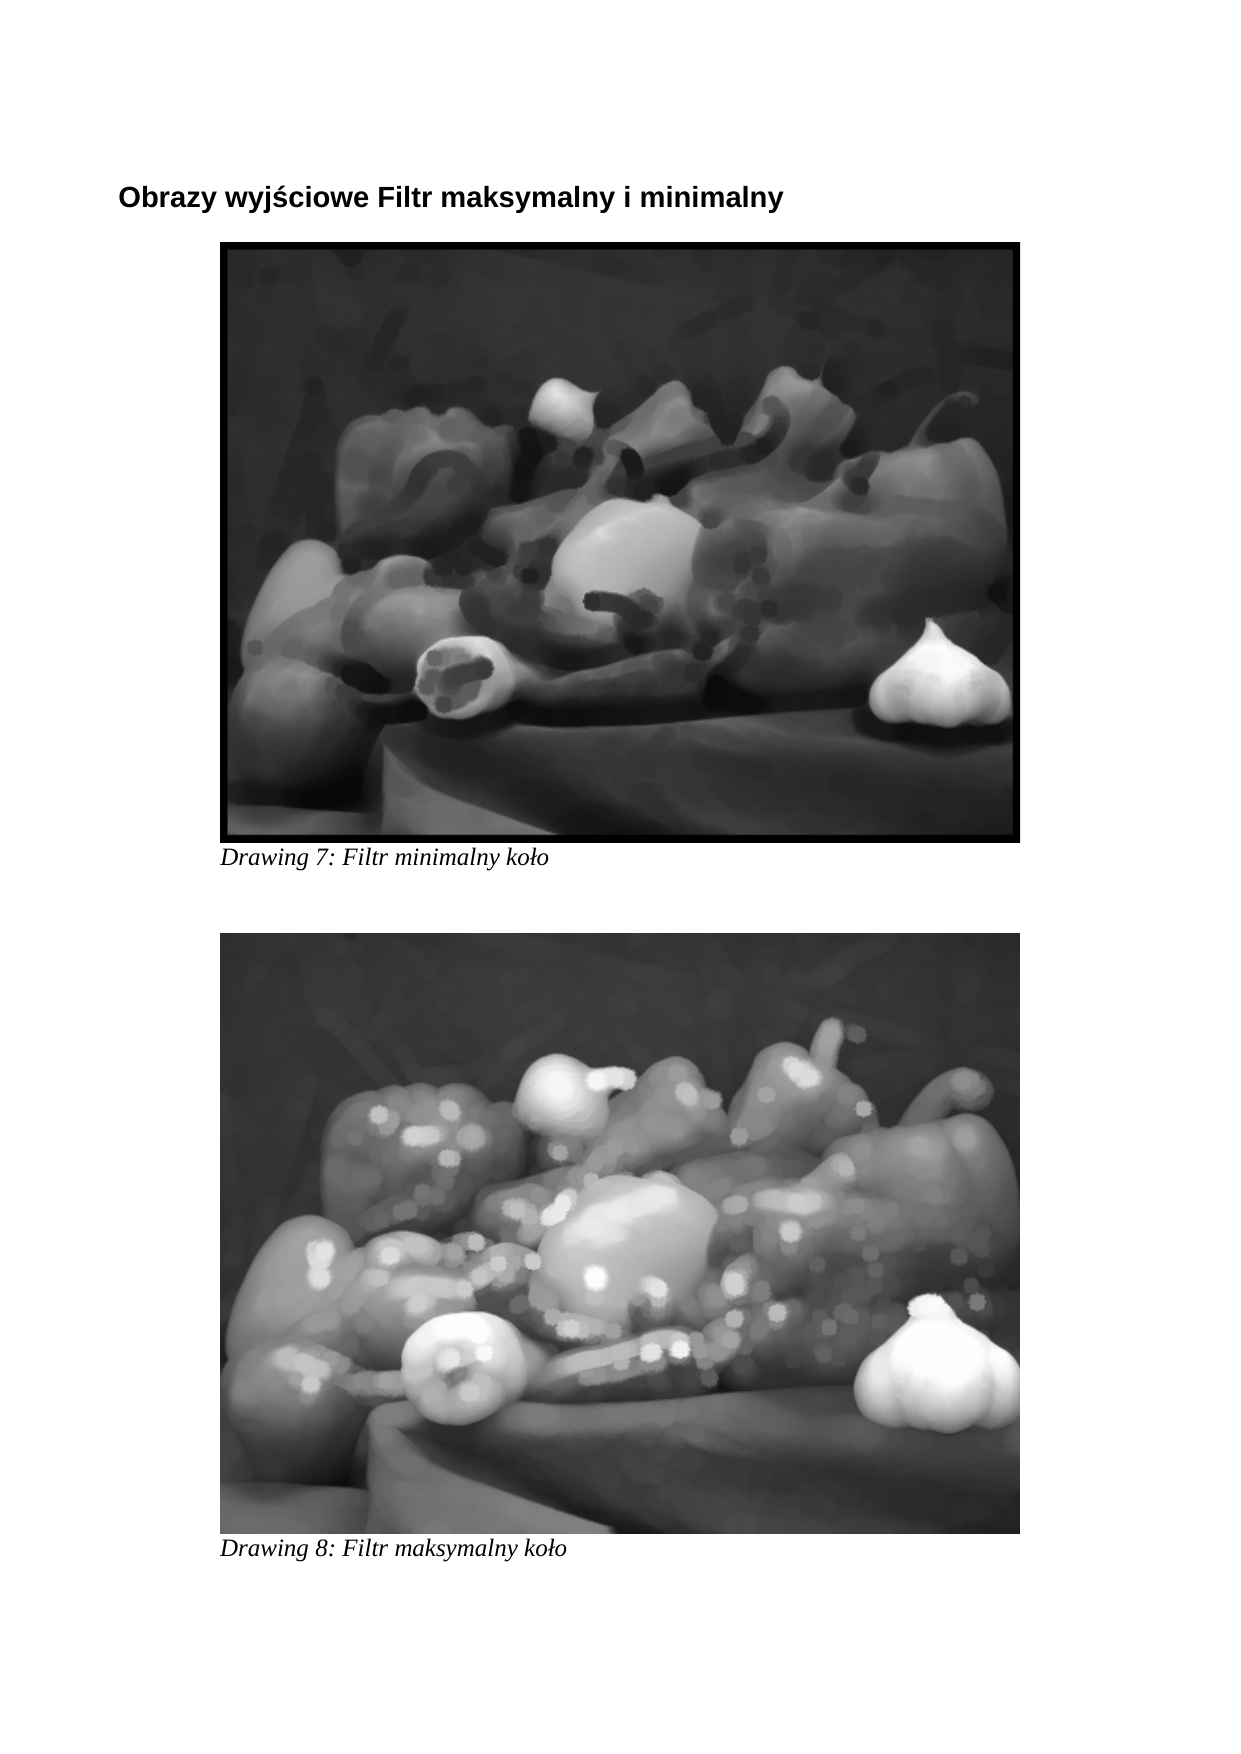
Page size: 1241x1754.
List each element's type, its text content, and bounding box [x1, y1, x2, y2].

picture [220, 933, 1020, 1534]
text Drawing 8: Filtr maksymalny koło [220, 1534, 1020, 1562]
picture [220, 242, 1020, 843]
subtitle Obrazy wyjściowe Filtr maksymalny i minimalny [118, 180, 1122, 214]
text Drawing 7: Filtr minimalny koło [220, 843, 1020, 871]
